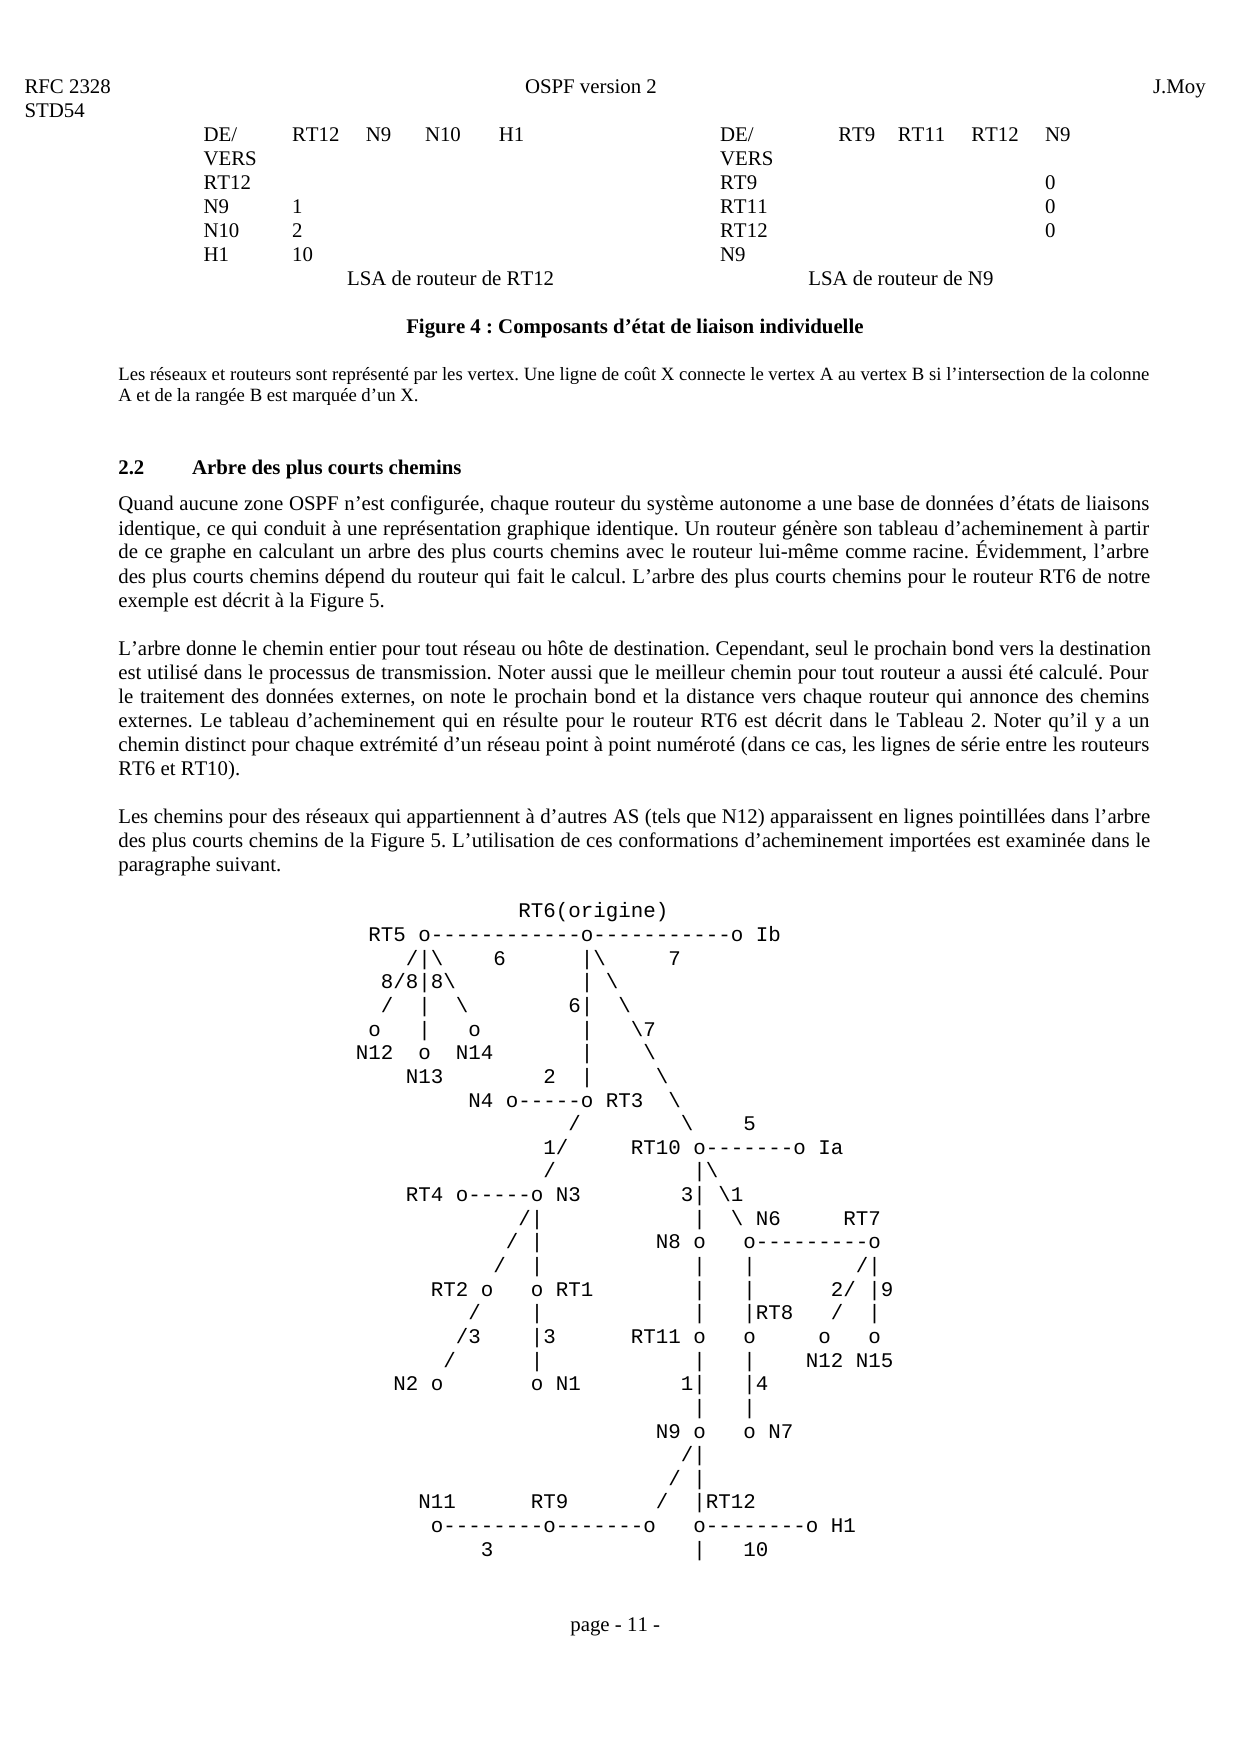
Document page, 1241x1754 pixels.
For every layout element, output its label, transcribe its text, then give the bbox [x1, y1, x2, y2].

table_cell 0 [1034, 170, 1093, 194]
text Les réseaux et routeurs sont représenté par les vertex. Une ligne de coût X connecte le vertex A au vertex B si l’intersection de la colonne A et de la rangée B est marquée d’un X. [118, 363, 1152, 406]
table_cell [354, 170, 413, 194]
table_cell [960, 218, 1034, 242]
table_cell RT12 [709, 218, 827, 242]
text | | [118, 1397, 1152, 1421]
table_cell N9 [709, 242, 827, 266]
text / | | | N12 N15 [118, 1350, 1152, 1373]
table_cell H1 [192, 242, 281, 266]
text o | o | \7 [118, 1019, 1152, 1042]
table_cell [886, 242, 960, 266]
table_cell [827, 218, 886, 242]
text L’arbre donne le chemin entier pour tout réseau ou hôte de destination. Cependant, seul le prochain bond vers la destination est utilisé dans le processus de transmission. Noter aussi que le meilleur chemin pour tout routeur a aussi été calculé. Pour le traitement des données externes, on note le prochain bond et la distance vers chaque routeur qui annonce des chemins externes. Le tableau d’acheminement qui en résulte pour le routeur RT6 est décrit dans le Tableau 2. Noter qu’il y a un chemin distinct pour chaque extrémité d’un réseau point à point numéroté (dans ce cas, les lignes de série entre les routeurs RT6 et RT10). [118, 636, 1152, 780]
table_cell [886, 218, 960, 242]
table_cell [487, 194, 561, 218]
table_header N9 [354, 122, 413, 170]
text RT2 o o RT1 | | 2/ |9 [118, 1279, 1152, 1302]
table_cell N10 [192, 218, 281, 242]
text o--------o-------o o--------o H1 [118, 1515, 1152, 1539]
table_header DE/ VERS [709, 122, 827, 170]
text /| | \ N6 RT7 [118, 1208, 1152, 1231]
text N11 RT9 / |RT12 [118, 1492, 1152, 1515]
table_cell [886, 194, 960, 218]
table_cell [354, 242, 413, 266]
text /3 |3 RT11 o o o o [118, 1326, 1152, 1350]
table_cell [414, 218, 487, 242]
table_cell RT12 [192, 170, 281, 194]
text / \ 5 [118, 1113, 1152, 1137]
table_cell 10 [281, 242, 354, 266]
table_cell [561, 194, 709, 218]
table_cell LSA de routeur de N9 [709, 266, 1093, 290]
text N2 o o N1 1| |4 [118, 1373, 1152, 1397]
text /|\ 6 |\ 7 [118, 948, 1152, 971]
text / | [118, 1468, 1152, 1492]
table_cell [827, 242, 886, 266]
table_cell [487, 170, 561, 194]
text 1/ RT10 o-------o Ia [118, 1137, 1152, 1161]
table_cell [561, 170, 709, 194]
table_cell [1034, 242, 1093, 266]
table_cell [827, 170, 886, 194]
table_header N9 [1034, 122, 1093, 170]
table_cell [281, 170, 354, 194]
table_cell N9 [192, 194, 281, 218]
table_cell 1 [281, 194, 354, 218]
table_cell 0 [1034, 194, 1093, 218]
table_cell [886, 170, 960, 194]
text N13 2 | \ [118, 1066, 1152, 1089]
table_cell 0 [1034, 218, 1093, 242]
table_cell [827, 194, 886, 218]
text 3 | 10 [118, 1539, 1152, 1562]
table_header N10 [414, 122, 487, 170]
table_cell [414, 242, 487, 266]
table_cell LSA de routeur de RT12 [192, 266, 709, 290]
text N4 o-----o RT3 \ [118, 1089, 1152, 1113]
table_header DE/ VERS [192, 122, 281, 170]
text N12 o N14 | \ [118, 1042, 1152, 1066]
text N9 o o N7 [118, 1421, 1152, 1444]
text / | | | /| [118, 1255, 1152, 1279]
table_header H1 [487, 122, 561, 170]
table_cell [487, 218, 561, 242]
text /| [118, 1444, 1152, 1468]
table_cell [487, 242, 561, 266]
table_header RT11 [886, 122, 960, 170]
text RT6(origine) [118, 900, 1152, 924]
text RT5 o------------o-----------o Ib [118, 924, 1152, 948]
table_header RT9 [827, 122, 886, 170]
text / |\ [118, 1161, 1152, 1184]
table_cell [354, 194, 413, 218]
table_cell [414, 194, 487, 218]
table_header RT12 [960, 122, 1034, 170]
subtitle 2.2 Arbre des plus courts chemins [118, 455, 1152, 479]
text / | N8 o o---------o [118, 1231, 1152, 1255]
table_cell [561, 242, 709, 266]
table_cell [354, 218, 413, 242]
table_header [561, 122, 709, 170]
text / | \ 6| \ [118, 995, 1152, 1019]
table_cell [960, 242, 1034, 266]
text RT4 o-----o N3 3| \1 [118, 1184, 1152, 1208]
text 8/8|8\ | \ [118, 971, 1152, 995]
table_cell [960, 194, 1034, 218]
table_cell RT11 [709, 194, 827, 218]
text Les chemins pour des réseaux qui appartiennent à d’autres AS (tels que N12) apparaissent en lignes pointillées dans l’arbre des plus courts chemins de la Figure 5. L’utilisation de ces conformations d’acheminement importées est examinée dans le paragraphe suivant. [118, 804, 1152, 876]
table_cell 2 [281, 218, 354, 242]
table_cell RT9 [709, 170, 827, 194]
table_cell [414, 170, 487, 194]
table_cell [561, 218, 709, 242]
text / | | |RT8 / | [118, 1302, 1152, 1326]
table_header RT12 [281, 122, 354, 170]
text Quand aucune zone OSPF n’est configurée, chaque routeur du système autonome a une base de données d’états de liaisons identique, ce qui conduit à une représentation graphique identique. Un routeur génère son tableau d’acheminement à partir de ce graphe en calculant un arbre des plus courts chemins avec le routeur lui-même comme racine. Évidemment, l’arbre des plus courts chemins dépend du routeur qui fait le calcul. L’arbre des plus courts chemins pour le routeur RT6 de notre exemple est décrit à la Figure 5. [118, 491, 1152, 612]
table_cell [960, 170, 1034, 194]
text Figure 4 : Composants d’état de liaison individuelle [118, 314, 1152, 338]
